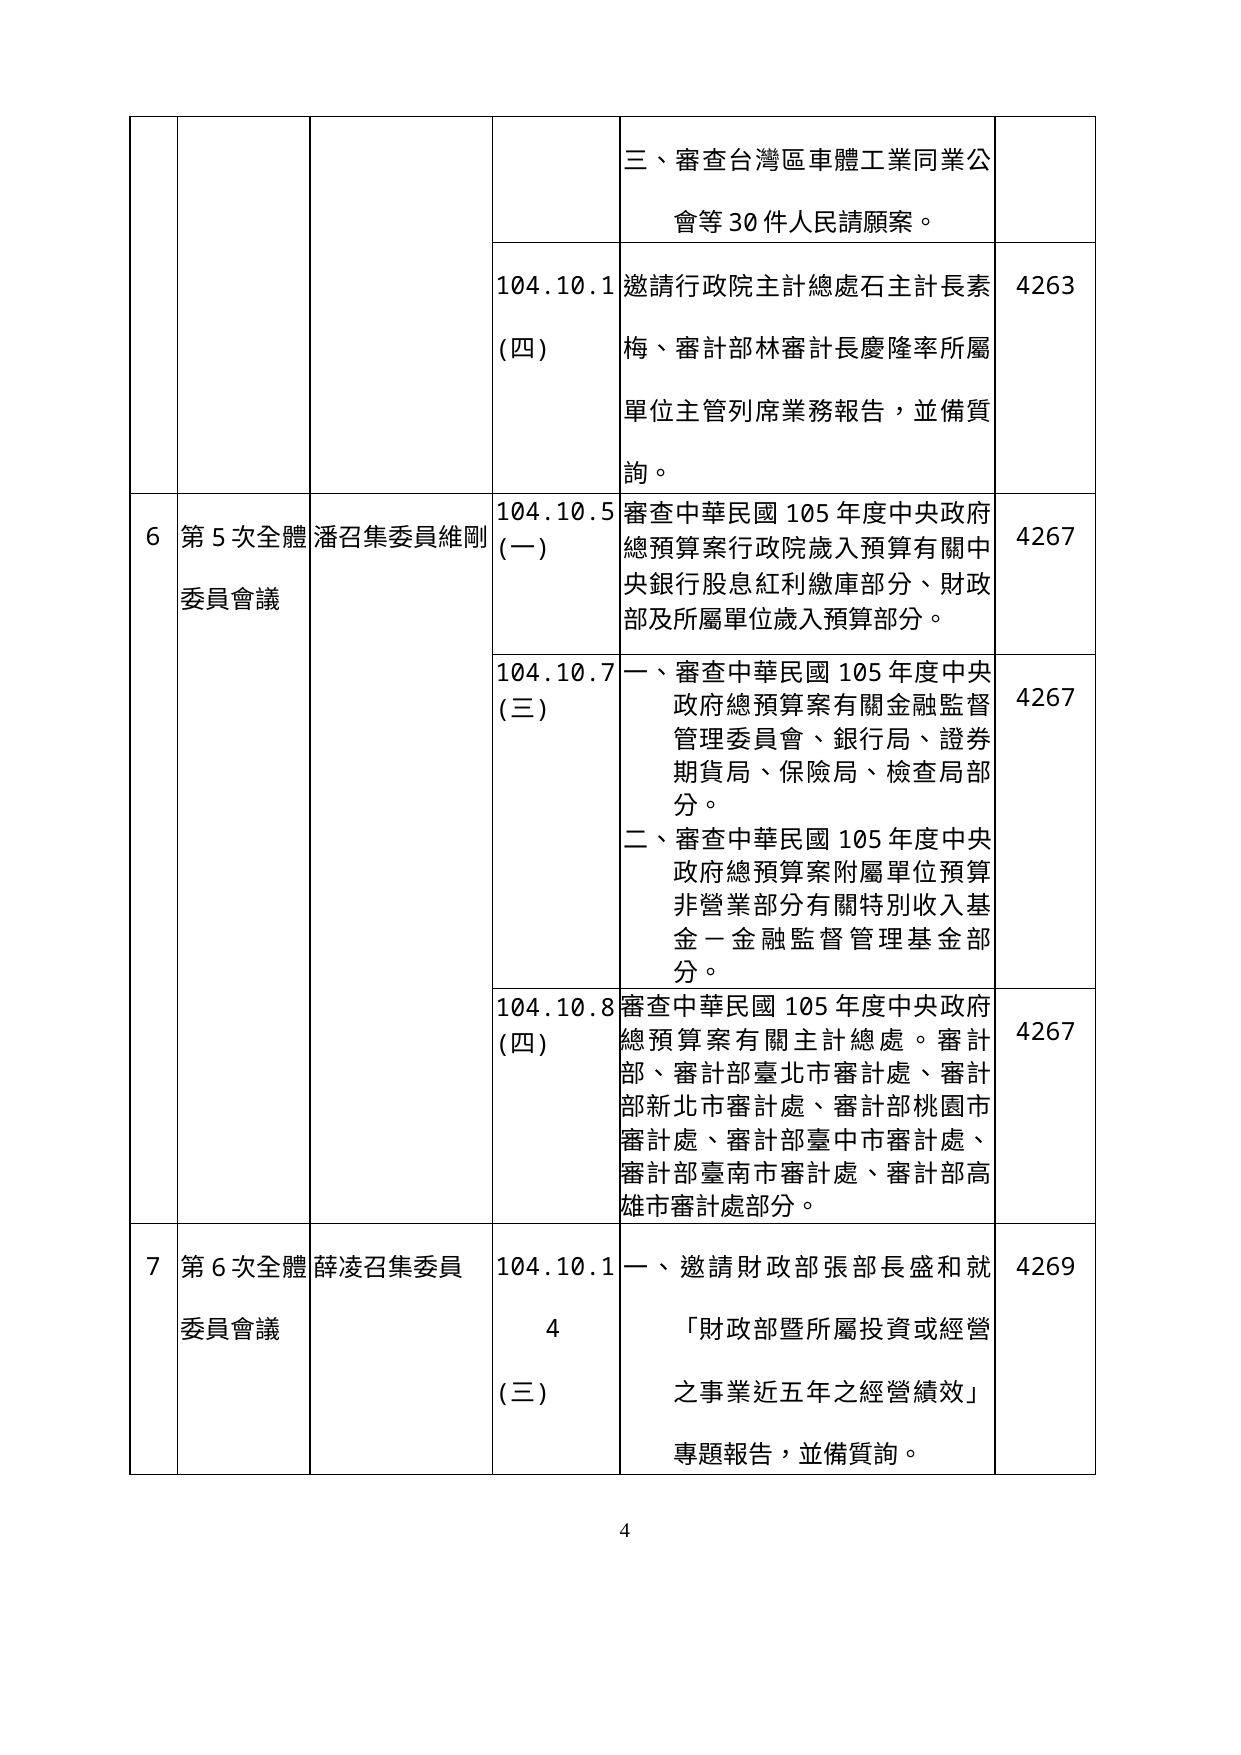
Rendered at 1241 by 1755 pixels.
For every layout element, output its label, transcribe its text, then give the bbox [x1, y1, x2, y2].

table_cell 4267 [996, 494, 1095, 654]
table_cell [131, 117, 177, 493]
table_cell 4267 [996, 655, 1095, 988]
table_cell [178, 117, 309, 493]
table_cell 7 [131, 1224, 177, 1473]
table_cell 一、審查中華民國105年度中央政府總預算案有關金融監督管理委員會、銀行局、證券期貨局、保險局、檢查局部分。 二、審查中華民國105年度中央政府總預算案附屬單位預算非營業部分有關特別收入基金－金融監督管理基金部分。 [621, 655, 994, 988]
table_cell 潘召集委員維剛 [311, 494, 492, 1222]
table_cell 邀請行政院主計總處石主計長素梅、審計部林審計長慶隆率所屬單位主管列席業務報告，並備質詢。 [621, 243, 994, 493]
table_cell 6 [131, 494, 177, 1222]
table_cell 薛凌召集委員 [311, 1224, 492, 1473]
table_cell [311, 117, 492, 493]
table_cell 4263 [996, 243, 1095, 493]
table_cell 三、審查台灣區車體工業同業公會等30件人民請願案。 [621, 117, 994, 242]
table_cell [996, 117, 1095, 242]
table_cell 104.10.14 (三) [493, 1224, 619, 1473]
table_cell 104.10.1 (四) [493, 243, 619, 493]
table_cell 審查中華民國105年度中央政府總預算案有關主計總處。審計部、審計部臺北市審計處、審計部新北市審計處、審計部桃園市審計處、審計部臺中市審計處、審計部臺南市審計處、審計部高雄市審計處部分。 [621, 989, 994, 1222]
table_cell 4267 [996, 989, 1095, 1222]
table_cell 一、邀請財政部張部長盛和就「財政部暨所屬投資或經營之事業近五年之經營績效」專題報告，並備質詢。 [621, 1224, 994, 1473]
table_cell 第5次全體委員會議 [178, 494, 309, 1222]
table_cell 審查中華民國105年度中央政府總預算案行政院歲入預算有關中央銀行股息紅利繳庫部分、財政部及所屬單位歲入預算部分。 [621, 494, 994, 654]
table_cell 104.10.5 (一) [493, 494, 619, 654]
table_cell 4269 [996, 1224, 1095, 1473]
table_cell [493, 117, 619, 242]
table_cell 104.10.8 (四) [493, 989, 619, 1222]
table_cell 第6次全體委員會議 [178, 1224, 309, 1473]
table_cell 104.10.7 (三) [493, 655, 619, 988]
